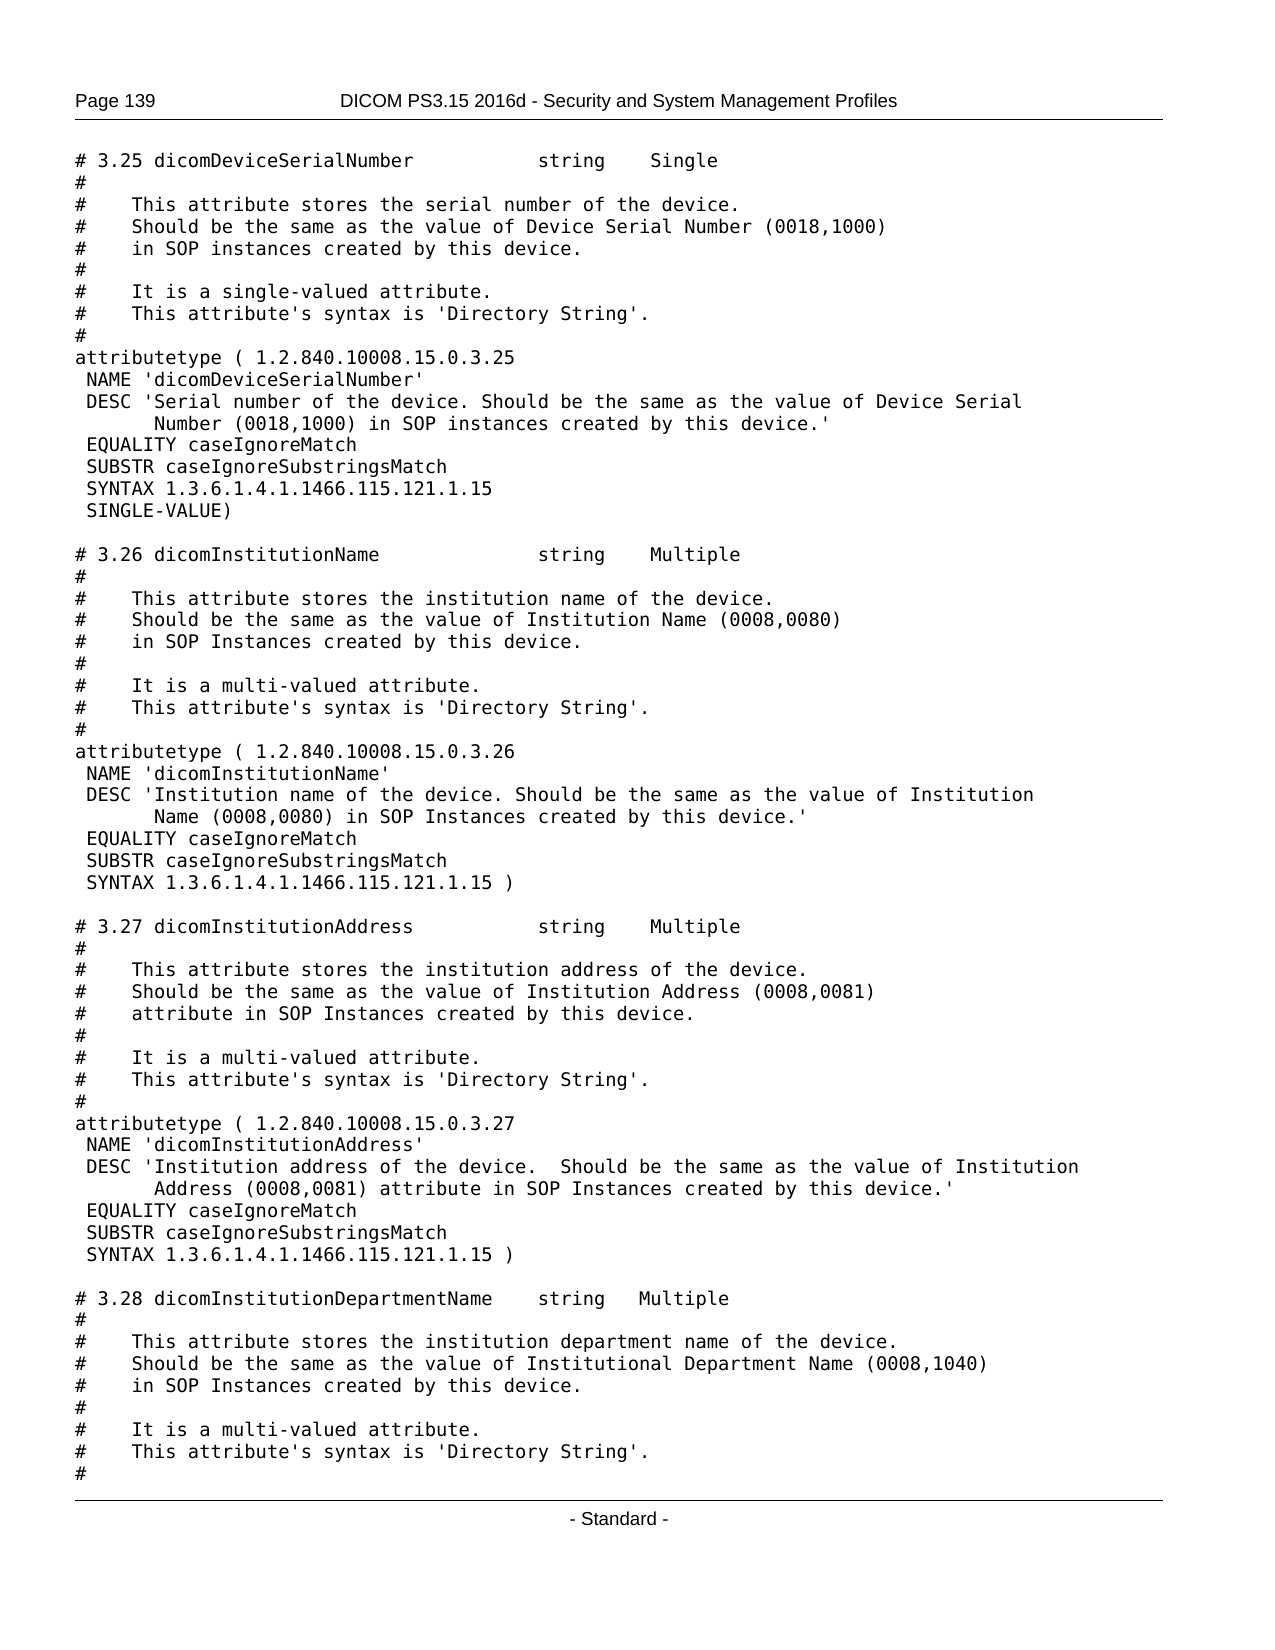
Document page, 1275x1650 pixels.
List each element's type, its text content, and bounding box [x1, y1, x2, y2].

text # 3.25 dicomDeviceSerialNumber string Single # # This attribute stores the serial number of the device. # Should be the same as the value of Device Serial Number (0018,1000) # in SOP instances created by this device. # # It is a single-valued attribute. # This attribute's syntax is 'Directory String'. # attributetype ( 1.2.840.10008.15.0.3.25 NAME 'dicomDeviceSerialNumber' DESC 'Serial number of the device. Should be the same as the value of Device Serial Number (0018,1000) in SOP instances created by this device.' EQUALITY caseIgnoreMatch SUBSTR caseIgnoreSubstringsMatch SYNTAX 1.3.6.1.4.1.1466.115.121.1.15 SINGLE-VALUE) # 3.26 dicomInstitutionName string Multiple # # This attribute stores the institution name of the device. # Should be the same as the value of Institution Name (0008,0080) # in SOP Instances created by this device. # # It is a multi-valued attribute. # This attribute's syntax is 'Directory String'. # attributetype ( 1.2.840.10008.15.0.3.26 NAME 'dicomInstitutionName' DESC 'Institution name of the device. Should be the same as the value of Institution Name (0008,0080) in SOP Instances created by this device.' EQUALITY caseIgnoreMatch SUBSTR caseIgnoreSubstringsMatch SYNTAX 1.3.6.1.4.1.1466.115.121.1.15 ) # 3.27 dicomInstitutionAddress string Multiple # # This attribute stores the institution address of the device. # Should be the same as the value of Institution Address (0008,0081) # attribute in SOP Instances created by this device. # # It is a multi-valued attribute. # This attribute's syntax is 'Directory String'. # attributetype ( 1.2.840.10008.15.0.3.27 NAME 'dicomInstitutionAddress' DESC 'Institution address of the device. Should be the same as the value of Institution Address (0008,0081) attribute in SOP Instances created by this device.' EQUALITY caseIgnoreMatch SUBSTR caseIgnoreSubstringsMatch SYNTAX 1.3.6.1.4.1.1466.115.121.1.15 ) # 3.28 dicomInstitutionDepartmentName string Multiple # # This attribute stores the institution department name of the device. # Should be the same as the value of Institutional Department Name (0008,1040) # in SOP Instances created by this device. # # It is a multi-valued attribute. # This attribute's syntax is 'Directory String'. # [75, 150, 1162, 1484]
